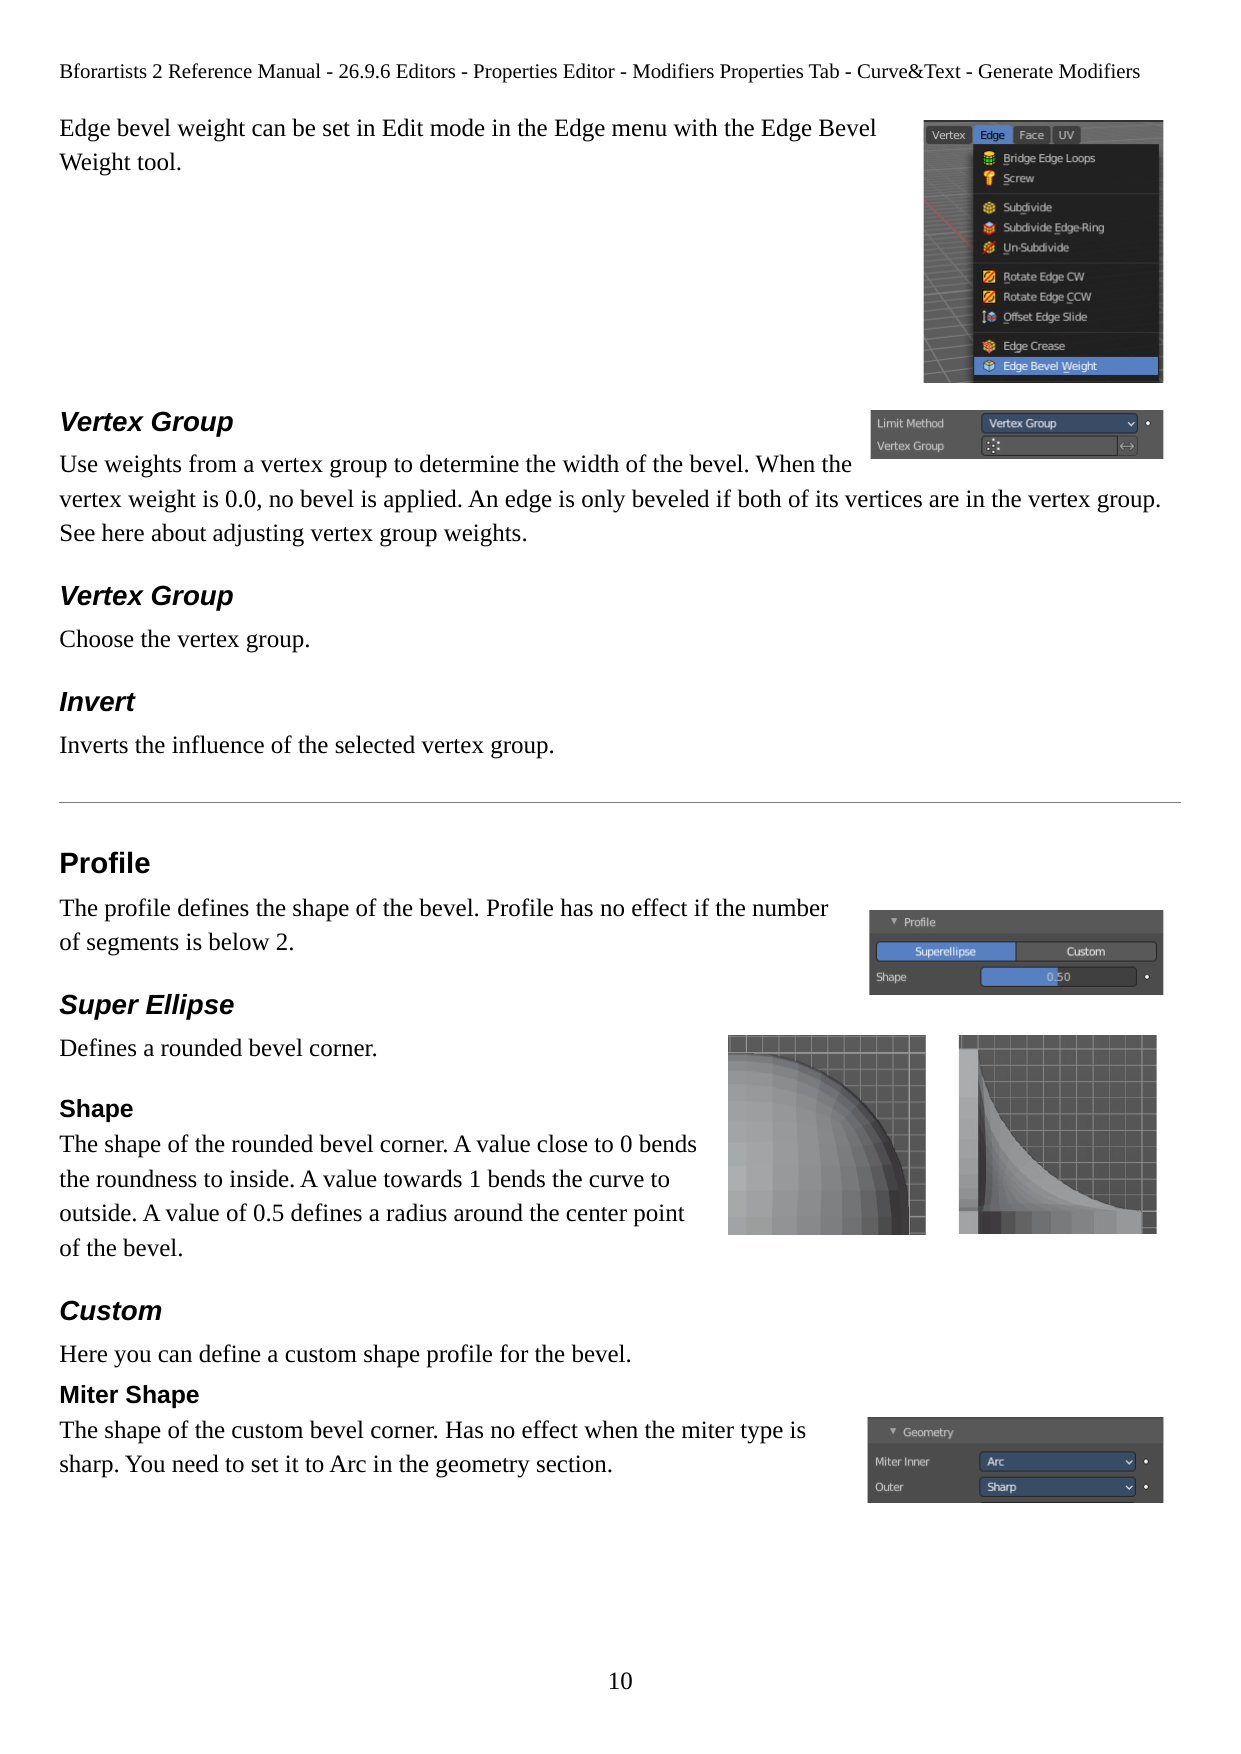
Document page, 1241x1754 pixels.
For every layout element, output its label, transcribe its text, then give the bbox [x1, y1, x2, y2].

picture [867, 1417, 1164, 1503]
text Use weights from a vertex group to determine the width of the bevel. When the vertex weight is 0.0, no bevel is applied. An edge is only beveled if both of its vertices are in the vertex group. See here about adjusting vertex group weights. [59, 449, 1181, 547]
text The shape of the rounded bevel corner. A value close to 0 bends the roundness to inside. A value towards 1 bends the curve to outside. A value of 0.5 defines a radius around the center point of the bevel. [59, 1129, 1181, 1262]
text The shape of the custom bevel corner. Has no effect when the miter type is sharp. You need to set it to Arc in the geometry section. [59, 1415, 1181, 1478]
picture [958, 1035, 1157, 1234]
text Choose the vertex group. [59, 624, 1181, 653]
subtitle Vertex Group [59, 580, 1181, 612]
subtitle Super Ellipse [59, 989, 1181, 1021]
text The profile defines the shape of the bevel. Profile has no effect if the number of segments is below 2. [59, 893, 1181, 956]
text Here you can define a custom shape profile for the bevel. [59, 1339, 1181, 1367]
subtitle Shape [59, 1094, 728, 1123]
subtitle Profile [59, 846, 1181, 880]
subtitle Invert [59, 686, 1181, 718]
picture [869, 910, 1164, 995]
subtitle [1157, 1094, 1181, 1123]
text Edge bevel weight can be set in Edit mode in the Edge menu with the Edge Bevel Weight tool. [59, 113, 1181, 176]
picture [728, 1035, 926, 1235]
text Inverts the influence of the selected vertex group. [59, 730, 1181, 759]
subtitle [926, 1094, 958, 1123]
picture [923, 120, 1164, 383]
subtitle Miter Shape [59, 1380, 1181, 1408]
subtitle Custom [59, 1294, 1181, 1326]
picture [870, 410, 1164, 459]
text Defines a rounded bevel corner. [59, 1033, 1181, 1062]
subtitle Vertex Group [59, 405, 1181, 437]
